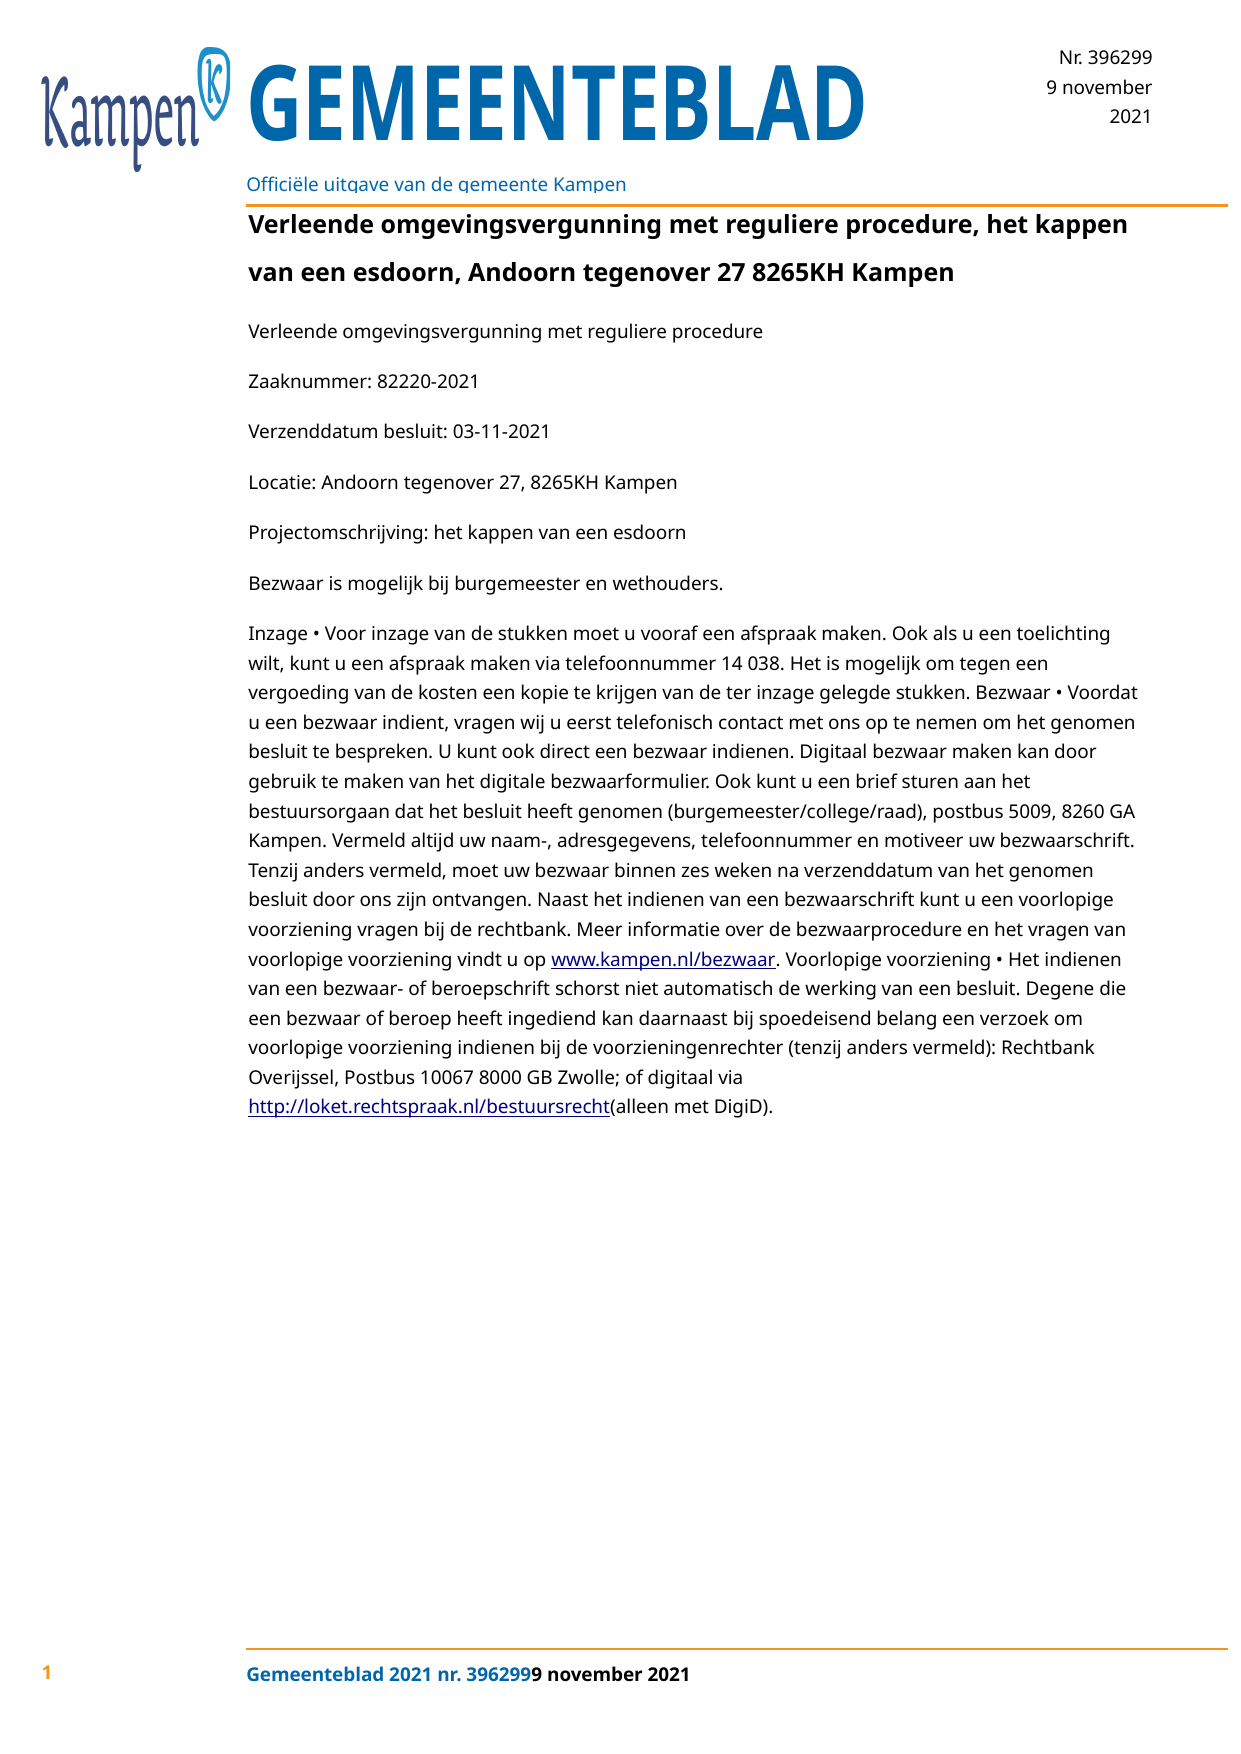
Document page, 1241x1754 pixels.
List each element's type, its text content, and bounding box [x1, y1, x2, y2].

text Zaaknummer: 82220-2021 [248, 368, 1152, 394]
picture [41, 47, 231, 172]
text Verleende omgevingsvergunning met reguliere procedure, het kappen van een esdoorn, Andoorn tegenover 27 8265KH Kampen [248, 207, 1152, 288]
text Inzage • Voor inzage van de stukken moet u vooraf een afspraak maken. Ook als u een toelichting wilt, kunt u een afspraak maken via telefoonnummer 14 038. Het is mogelijk om tegen een vergoeding van de kosten een kopie te krijgen van de ter inzage gelegde stukken. Bezwaar • Voordat u een bezwaar indient, vragen wij u eerst telefonisch contact met ons op te nemen om het genomen besluit te bespreken. U kunt ook direct een bezwaar indienen. Digitaal bezwaar maken kan door gebruik te maken van het digitale bezwaarformulier. Ook kunt u een brief sturen aan het bestuursorgaan dat het besluit heeft genomen (burgemeester/college/raad), postbus 5009, 8260 GA Kampen. Vermeld altijd uw naam-, adresgegevens, telefoonnummer en motiveer uw bezwaarschrift. Tenzij anders vermeld, moet uw bezwaar binnen zes weken na verzenddatum van het genomen besluit door ons zijn ontvangen. Naast het indienen van een bezwaarschrift kunt u een voorlopige voorziening vragen bij de rechtbank. Meer informatie over de bezwaarprocedure en het vragen van voorlopige voorziening vindt u op www.kampen.nl/bezwaar. Voorlopige voorziening • Het indienen van een bezwaar- of beroepschrift schorst niet automatisch de werking van een besluit. Degene die een bezwaar of beroep heeft ingediend kan daarnaast bij spoedeisend belang een verzoek om voorlopige voorziening indienen bij de voorzieningenrechter (tenzij anders vermeld): Rechtbank Overijssel, Postbus 10067 8000 GB Zwolle; of digitaal via http://loket.rechtspraak.nl/bestuursrecht(alleen met DigiD). [248, 620, 1152, 1119]
text Projectomschrijving: het kappen van een esdoorn [248, 519, 1152, 545]
text Locatie: Andoorn tegenover 27, 8265KH Kampen [248, 469, 1152, 495]
text Bezwaar is mogelijk bij burgemeester en wethouders. [248, 570, 1152, 596]
text Verzenddatum besluit: 03-11-2021 [248, 419, 1152, 444]
text Verleende omgevingsvergunning met reguliere procedure [248, 318, 1152, 344]
